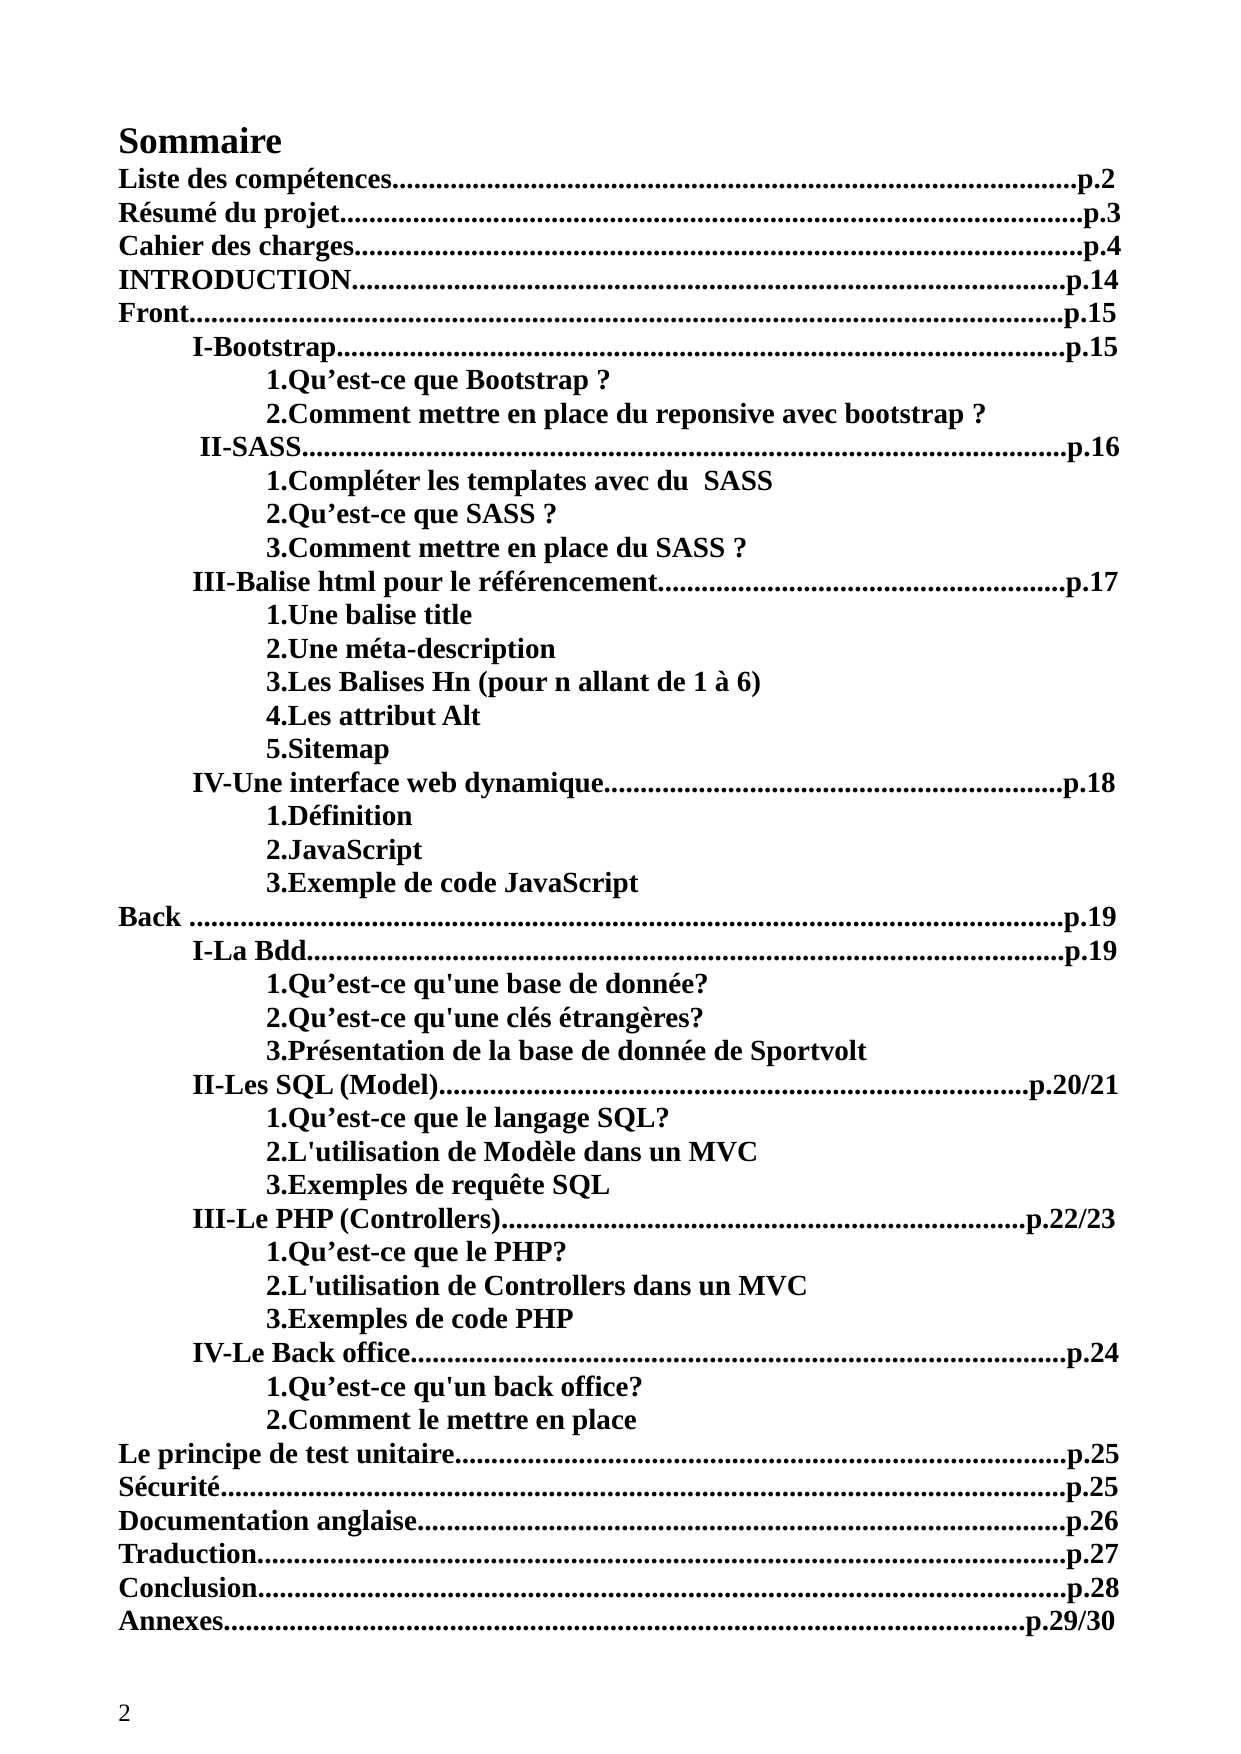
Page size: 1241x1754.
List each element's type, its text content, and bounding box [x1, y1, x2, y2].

text 1.Qu’est-ce que le PHP? [118, 1234, 1122, 1268]
text 2.Qu’est-ce qu'une clés étrangères? [118, 1000, 1122, 1033]
text I-La Bdd........................................................................................................p.19 [118, 933, 1122, 966]
text II-SASS.........................................................................................................p.16 [118, 429, 1122, 463]
text 3.Comment mettre en place du SASS ? [118, 530, 1122, 564]
text Sommaire [118, 118, 1122, 161]
text 3.Exemples de requête SQL [118, 1167, 1122, 1201]
text 2.Qu’est-ce que SASS ? [118, 497, 1122, 530]
text Annexes..............................................................................................................p.29/30 [118, 1603, 1122, 1637]
text Le principe de test unitaire....................................................................................p.25 [118, 1436, 1122, 1469]
text INTRODUCTION..................................................................................................p.14 [118, 262, 1122, 295]
text 5.Sitemap [118, 731, 1122, 765]
text Liste des compétences..............................................................................................p.2 [118, 161, 1122, 195]
text 4.Les attribut Alt [118, 698, 1122, 731]
text Documentation anglaise.........................................................................................p.26 [118, 1503, 1122, 1536]
text IV-Une interface web dynamique...............................................................p.18 [118, 765, 1122, 798]
text 2.L'utilisation de Modèle dans un MVC [118, 1134, 1122, 1167]
text 2.JavaScript [118, 832, 1122, 866]
text Traduction...............................................................................................................p.27 [118, 1536, 1122, 1570]
text 2.Comment le mettre en place [118, 1402, 1122, 1436]
text IV-Le Back office..........................................................................................p.24 [118, 1335, 1122, 1369]
text 1.Définition [118, 798, 1122, 832]
text II-Les SQL (Model).................................................................................p.20/21 [118, 1067, 1122, 1100]
text Conclusion...............................................................................................................p.28 [118, 1570, 1122, 1603]
text 3.Présentation de la base de donnée de Sportvolt [118, 1033, 1122, 1067]
text 1.Qu’est-ce que Bootstrap ? [118, 362, 1122, 396]
text 2.Comment mettre en place du reponsive avec bootstrap ? [118, 396, 1122, 429]
text 2.L'utilisation de Controllers dans un MVC [118, 1268, 1122, 1302]
text III-Balise html pour le référencement........................................................p.17 [118, 564, 1122, 597]
text Back ........................................................................................................................p.19 [118, 899, 1122, 933]
text 1.Qu’est-ce qu'une base de donnée? [118, 966, 1122, 1000]
text 3.Les Balises Hn (pour n allant de 1 à 6) [118, 664, 1122, 698]
text 1.Qu’est-ce que le langage SQL? [118, 1100, 1122, 1134]
text 1.Qu’est-ce qu'un back office? [118, 1369, 1122, 1402]
text 3.Exemples de code PHP [118, 1302, 1122, 1335]
text Résumé du projet......................................................................................................p.3 [118, 195, 1122, 228]
text I-Bootstrap....................................................................................................p.15 [118, 329, 1122, 362]
text III-Le PHP (Controllers)........................................................................p.22/23 [118, 1201, 1122, 1234]
text 1.Compléter les templates avec du SASS [118, 463, 1122, 497]
text Cahier des charges....................................................................................................p.4 [118, 228, 1122, 262]
text 2.Une méta-description [118, 631, 1122, 664]
text 1.Une balise title [118, 597, 1122, 631]
text Front........................................................................................................................p.15 [118, 295, 1122, 329]
text 3.Exemple de code JavaScript [118, 866, 1122, 899]
text Sécurité....................................................................................................................p.25 [118, 1469, 1122, 1503]
